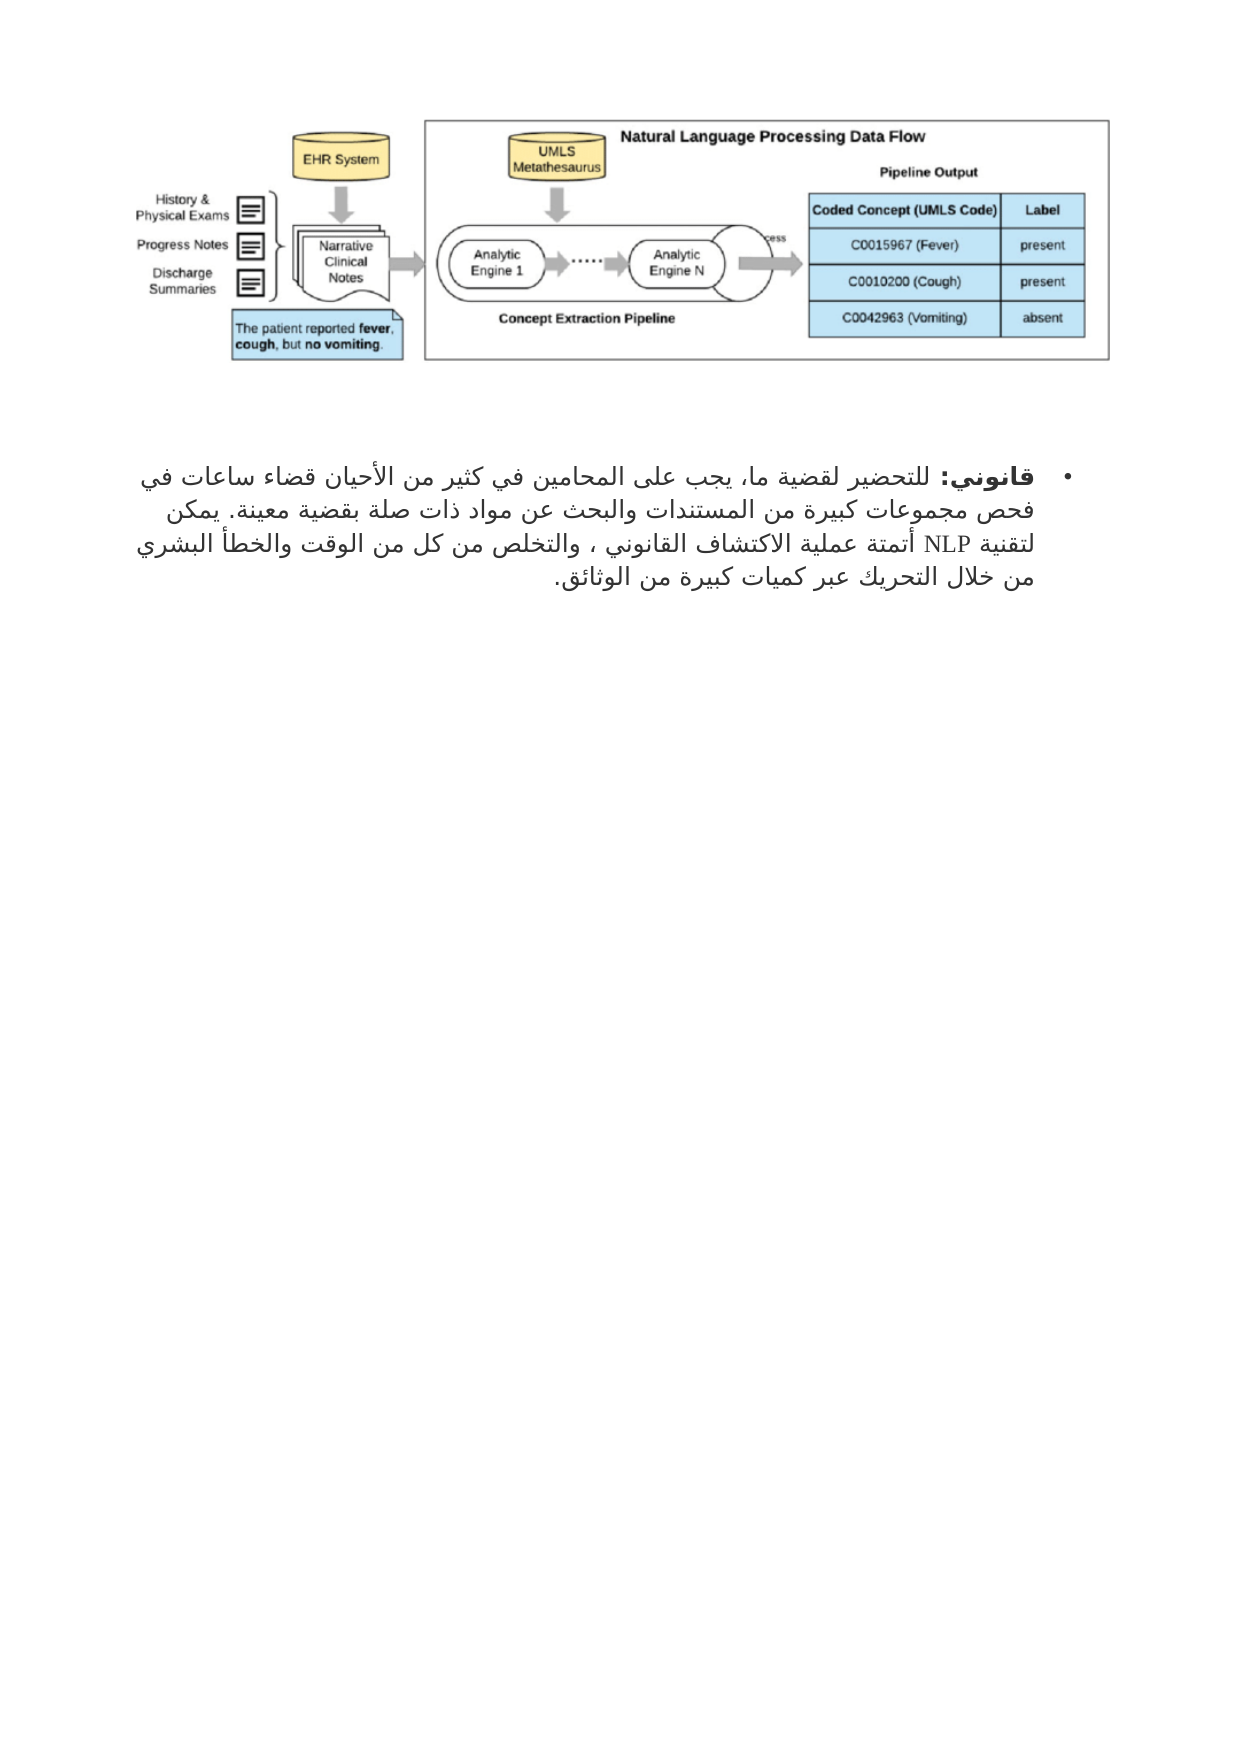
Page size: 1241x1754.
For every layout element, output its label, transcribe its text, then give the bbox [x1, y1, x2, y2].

picture [135, 118, 1111, 363]
list قانوني: للتحضير لقضية ما، يجب على المحامين في كثير من الأحيان قضاء ساعات في فحص مجموعات كبيرة من المستندات والبحث عن مواد ذات صلة بقضية معينة. يمكن لتقنية NLP أتمتة عملية الاكتشاف القانوني ، والتخلص من كل من الوقت والخطأ البشري من خلال التحريك عبر كميات كبيرة من الوثائق. [136, 462, 1073, 592]
